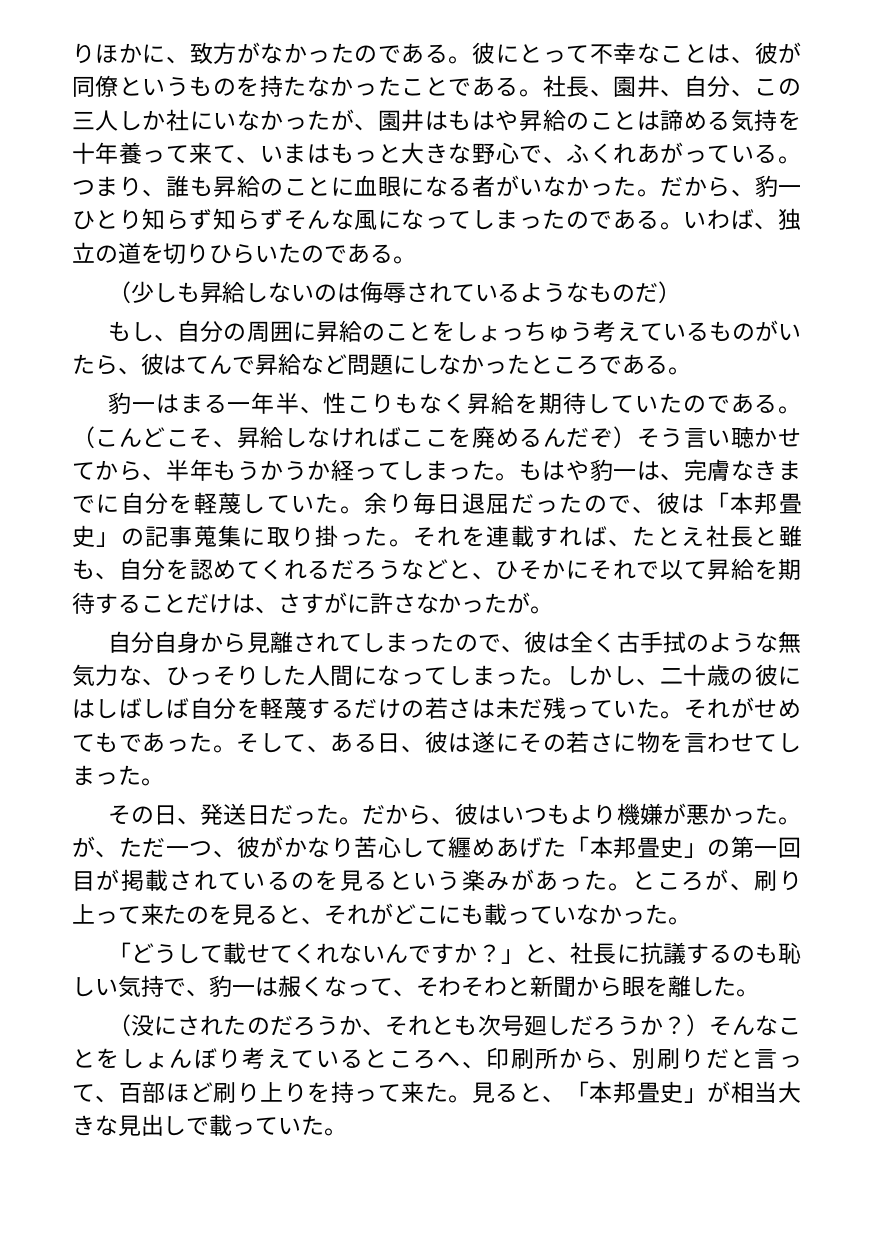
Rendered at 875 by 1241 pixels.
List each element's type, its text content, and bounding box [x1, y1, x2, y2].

text その日、発送日だった。だから、彼はいつもより機嫌が悪かった。が、ただ一つ、彼がかなり苦心して纒めあげた「本邦畳史」の第一回目が掲載されているのを見るという楽みがあった。ところが、刷り上って来たのを見ると、それがどこにも載っていなかった。 [72, 797, 802, 930]
text 「どうして載せてくれないんですか？」と、社長に抗議するのも恥しい気持で、豹一は赧くなって、そわそわと新聞から眼を離した。 [72, 936, 802, 1002]
text （少しも昇給しないのは侮辱されているようなものだ） [72, 274, 802, 308]
text りほかに、致方がなかったのである。彼にとって不幸なことは、彼が同僚というものを持たなかったことである。社長、園井、自分、この三人しか社にいなかったが、園井はもはや昇給のことは諦める気持を十年養って来て、いまはもっと大きな野心で、ふくれあがっている。つまり、誰も昇給のことに血眼になる者がいなかった。だから、豹一ひとり知らず知らずそんな風になってしまったのである。いわば、独立の道を切りひらいたのである。 [72, 36, 802, 269]
text もし、自分の周囲に昇給のことをしょっちゅう考えているものがいたら、彼はてんで昇給など問題にしなかったところである。 [72, 314, 802, 380]
text 自分自身から見離されてしまったので、彼は全く古手拭のような無気力な、ひっそりした人間になってしまった。しかし、二十歳の彼にはしばしば自分を軽蔑するだけの若さは未だ残っていた。それがせめてもであった。そして、ある日、彼は遂にその若さに物を言わせてしまった。 [72, 625, 802, 791]
text （没にされたのだろうか、それとも次号廻しだろうか？）そんなことをしょんぼり考えているところへ、印刷所から、別刷りだと言って、百部ほど刷り上りを持って来た。見ると、「本邦畳史」が相当大きな見出しで載っていた。 [72, 1008, 802, 1141]
text 豹一はまる一年半、性こりもなく昇給を期待していたのである。（こんどこそ、昇給しなければここを廃めるんだぞ）そう言い聴かせてから、半年もうかうか経ってしまった。もはや豹一は、完膚なきまでに自分を軽蔑していた。余り毎日退屈だったので、彼は「本邦畳史」の記事蒐集に取り掛った。それを連載すれば、たとえ社長と雖も、自分を認めてくれるだろうなどと、ひそかにそれで以て昇給を期待することだけは、さすがに許さなかったが。 [72, 386, 802, 619]
